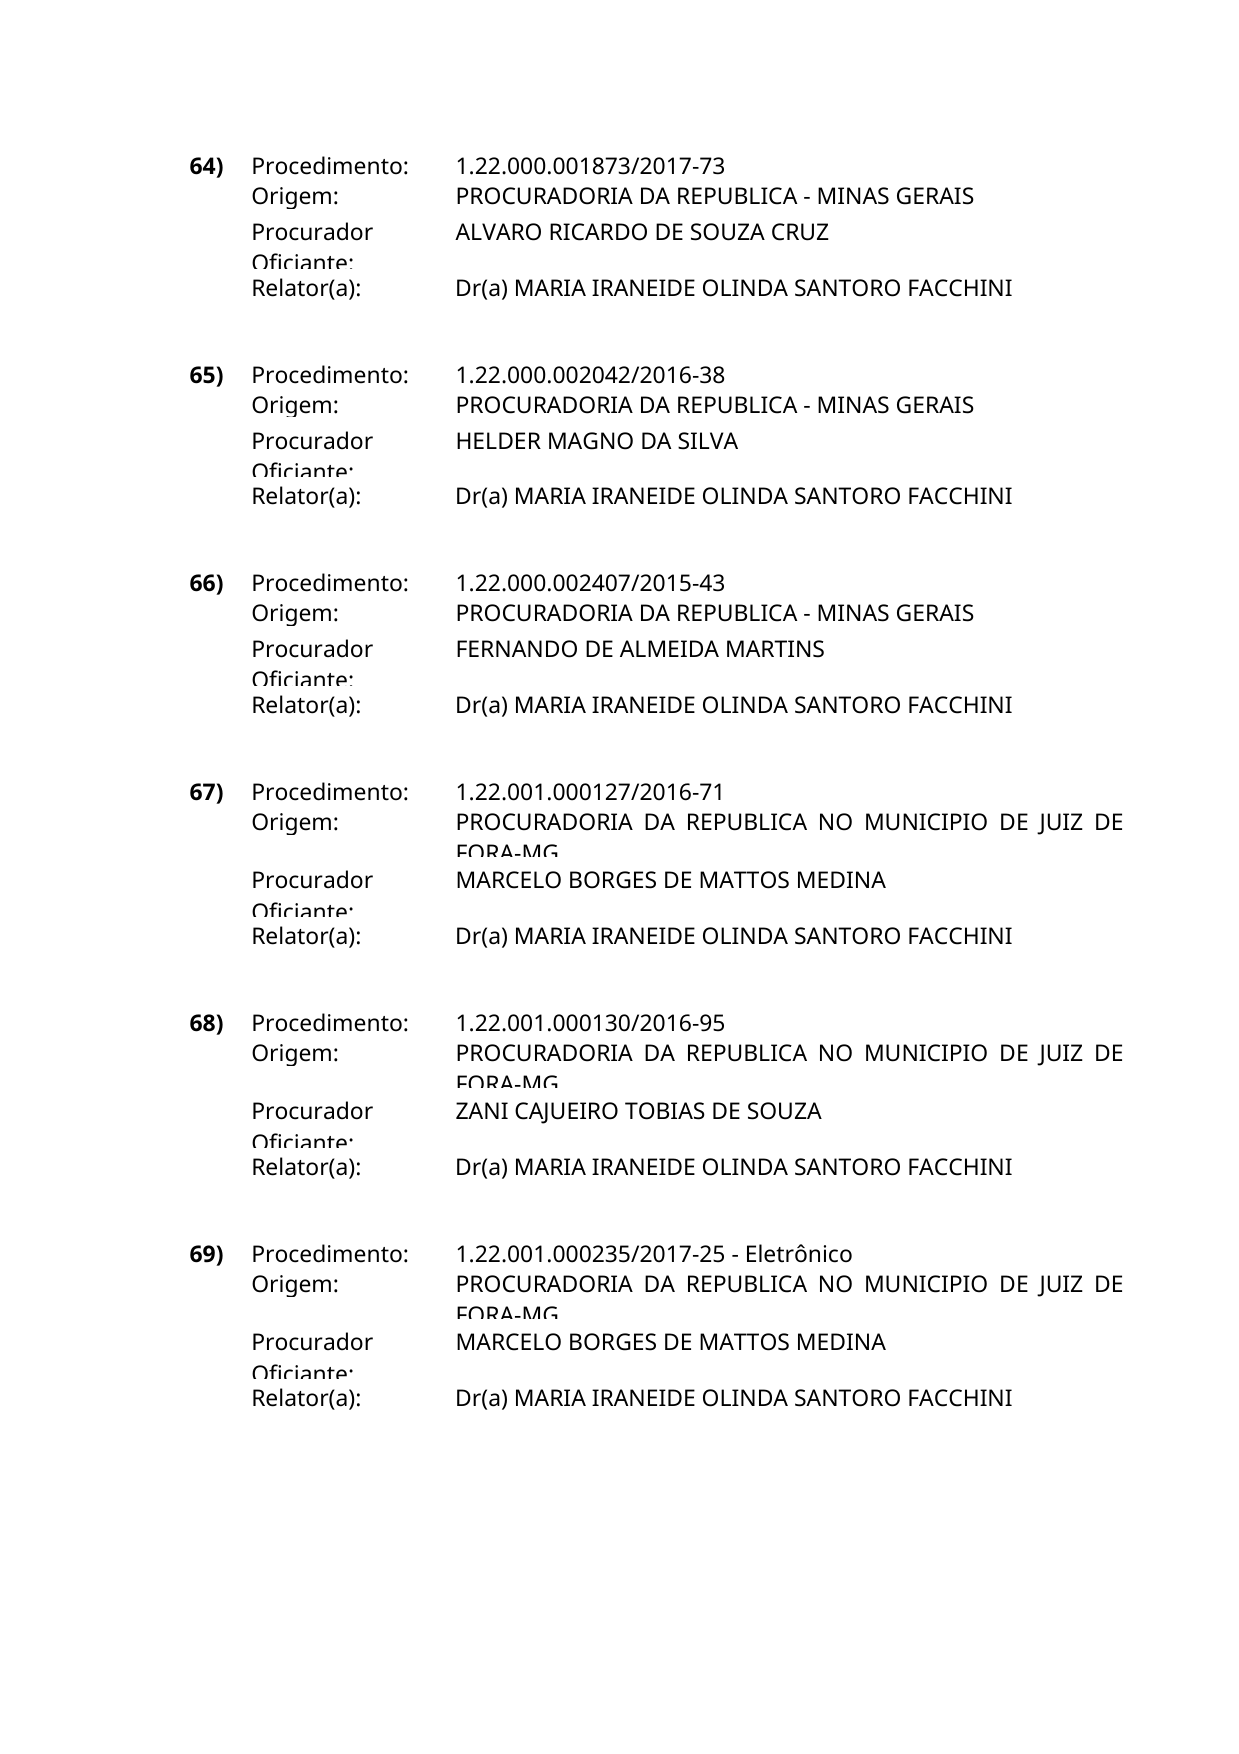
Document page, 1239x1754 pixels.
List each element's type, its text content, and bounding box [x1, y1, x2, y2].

table_cell [1125, 1151, 1239, 1181]
table_cell [1125, 950, 1239, 1007]
table_cell [0, 209, 189, 216]
table_cell Origem: [251, 806, 455, 834]
table_cell Procurador Oficiante: [251, 216, 455, 268]
table_cell [0, 1181, 189, 1238]
table_cell [189, 719, 251, 776]
table_header Dr(a) MARIA IRANEIDE OLINDA SANTORO FACCHINI [455, 1151, 1122, 1179]
table_cell [189, 1088, 251, 1095]
table_cell 1.22.000.002407/2015-43 [455, 567, 1124, 596]
table_cell [455, 719, 1124, 776]
table_cell [1125, 1296, 1239, 1319]
table_cell [189, 480, 251, 510]
table_cell Procedimento: [251, 150, 455, 178]
table_cell [1125, 216, 1239, 267]
table_cell [189, 834, 251, 857]
table_cell [0, 1151, 189, 1181]
table_cell [0, 776, 189, 804]
table_cell [251, 1296, 455, 1319]
table_cell 1.22.001.000127/2016-71 [455, 776, 1124, 804]
table_cell [0, 567, 189, 596]
table_cell [0, 480, 189, 510]
table_header Dr(a) MARIA IRANEIDE OLINDA SANTORO FACCHINI [455, 1382, 1122, 1410]
table_cell [0, 689, 189, 719]
table_cell [1125, 1037, 1239, 1065]
table_cell [0, 1296, 189, 1319]
table_header Relator(a): [251, 689, 455, 717]
table_cell PROCURADORIA DA REPUBLICA - MINAS GERAIS [455, 180, 1124, 208]
table_cell 66) [189, 567, 251, 596]
table_cell [189, 417, 251, 424]
table_cell 1.22.001.000235/2017-25 - Eletrônico [455, 1238, 1124, 1266]
table_cell FERNANDO DE ALMEIDA MARTINS [455, 633, 1124, 684]
table_header Relator(a): [251, 480, 455, 509]
table_cell [251, 834, 455, 857]
table_cell [0, 1238, 189, 1266]
table_cell [189, 1095, 251, 1146]
table_cell Procedimento: [251, 359, 455, 387]
table_cell [1125, 180, 1239, 208]
table_header Relator(a): [251, 1151, 455, 1179]
table_cell [0, 1065, 189, 1088]
table_cell [0, 920, 189, 950]
table_cell [1125, 567, 1239, 596]
table_cell [0, 1007, 189, 1035]
table_cell [0, 302, 189, 358]
table_cell [1125, 417, 1239, 424]
table_cell [0, 597, 189, 626]
table_cell [189, 1319, 251, 1326]
table_cell [251, 1181, 455, 1238]
table_cell [251, 417, 455, 424]
table_cell [0, 1319, 189, 1326]
table_cell [1125, 425, 1239, 476]
table_cell [1125, 359, 1239, 387]
table_cell [0, 425, 189, 476]
table_cell [251, 719, 455, 776]
table_cell [1125, 272, 1239, 302]
table_cell [189, 689, 251, 719]
table_cell [189, 1326, 251, 1377]
table_cell [251, 626, 455, 633]
table_header Dr(a) MARIA IRANEIDE OLINDA SANTORO FACCHINI [455, 920, 1122, 948]
table_cell PROCURADORIA DA REPUBLICA - MINAS GERAIS [455, 389, 1124, 417]
table_cell [189, 920, 251, 950]
table_cell [1125, 834, 1239, 857]
table_cell [455, 302, 1124, 358]
table_cell Origem: [251, 389, 455, 417]
table_cell [251, 950, 455, 1007]
table_header Relator(a): [251, 272, 455, 300]
table_cell MARCELO BORGES DE MATTOS MEDINA [455, 864, 1124, 915]
table_cell [455, 209, 1124, 216]
table_cell [0, 1382, 189, 1412]
table_cell [455, 857, 1124, 864]
table_cell [189, 857, 251, 864]
table_cell [0, 359, 189, 387]
table_cell [0, 857, 189, 864]
table_cell 68) [189, 1007, 251, 1035]
table_cell [0, 719, 189, 776]
table_cell [1125, 510, 1239, 567]
table_cell [1125, 1088, 1239, 1095]
table_cell [189, 272, 251, 302]
table_cell Procedimento: [251, 1238, 455, 1266]
table_cell [1125, 776, 1239, 804]
table_cell [189, 209, 251, 216]
table_cell [251, 1319, 455, 1326]
table_cell HELDER MAGNO DA SILVA [455, 425, 1124, 476]
table_cell [1125, 597, 1239, 626]
table_cell [1125, 1268, 1239, 1296]
table_cell [0, 1268, 189, 1296]
table_cell [189, 1268, 251, 1296]
table_cell [251, 302, 455, 358]
table_cell [455, 1181, 1124, 1238]
table_cell [1125, 1065, 1239, 1088]
table_cell [189, 633, 251, 684]
table_cell [189, 302, 251, 358]
table_cell 1.22.000.002042/2016-38 [455, 359, 1124, 387]
table_cell [1125, 150, 1239, 178]
table_cell MARCELO BORGES DE MATTOS MEDINA [455, 1326, 1124, 1377]
table_cell [1125, 719, 1239, 776]
table_cell [0, 272, 189, 302]
table_cell [189, 950, 251, 1007]
table_cell [189, 216, 251, 267]
table_cell [189, 864, 251, 915]
table_cell [0, 864, 189, 915]
table_cell Procurador Oficiante: [251, 1095, 455, 1148]
table_cell [251, 857, 455, 864]
table_cell 64) [189, 150, 251, 178]
table_header Dr(a) MARIA IRANEIDE OLINDA SANTORO FACCHINI [455, 480, 1122, 509]
table_cell PROCURADORIA DA REPUBLICA - MINAS GERAIS [455, 597, 1124, 626]
table_cell [455, 510, 1124, 567]
table_cell [189, 510, 251, 567]
table_cell [189, 180, 251, 208]
table_cell [251, 1065, 455, 1088]
table_header [455, 0, 1124, 150]
table_header Relator(a): [251, 920, 455, 948]
table_header Relator(a): [251, 1382, 455, 1410]
table_cell [189, 1037, 251, 1065]
table_cell [251, 510, 455, 567]
table_cell [455, 626, 1124, 633]
table_cell [1125, 1238, 1239, 1266]
table_header [1125, 0, 1239, 150]
table_cell [189, 806, 251, 834]
table_cell 1.22.001.000130/2016-95 [455, 1007, 1124, 1035]
table_cell [1125, 1326, 1239, 1377]
table_cell Origem: [251, 1268, 455, 1296]
table_cell [1125, 209, 1239, 216]
table_cell [0, 950, 189, 1007]
table_cell [251, 209, 455, 216]
table_cell [1125, 1181, 1239, 1238]
table_cell PROCURADORIA DA REPUBLICA NO MUNICIPIO DE JUIZ DE FORA-MG [455, 806, 1124, 857]
table_cell [1125, 1382, 1239, 1412]
table_cell [1125, 689, 1239, 719]
table_cell [189, 1065, 251, 1088]
table_cell [455, 1088, 1124, 1095]
table_cell [189, 389, 251, 417]
table_cell [0, 1095, 189, 1146]
table_cell [189, 1181, 251, 1238]
table_cell [1125, 806, 1239, 834]
table_header Dr(a) MARIA IRANEIDE OLINDA SANTORO FACCHINI [455, 272, 1122, 300]
table_cell [0, 806, 189, 834]
table_cell Procedimento: [251, 567, 455, 596]
table_cell [1125, 302, 1239, 358]
table_cell PROCURADORIA DA REPUBLICA NO MUNICIPIO DE JUIZ DE FORA-MG [455, 1037, 1124, 1088]
table_cell [1125, 626, 1239, 633]
table_cell PROCURADORIA DA REPUBLICA NO MUNICIPIO DE JUIZ DE FORA-MG [455, 1268, 1124, 1319]
table_cell [189, 1296, 251, 1319]
table_cell Origem: [251, 180, 455, 208]
table_cell [0, 633, 189, 684]
table_cell 69) [189, 1238, 251, 1266]
table_cell [189, 1151, 251, 1181]
table_cell [1125, 633, 1239, 684]
table_cell Procurador Oficiante: [251, 633, 455, 686]
table_cell [1125, 1007, 1239, 1035]
table_cell [0, 834, 189, 857]
table_cell [1125, 1319, 1239, 1326]
table_cell 65) [189, 359, 251, 387]
table_cell [0, 216, 189, 267]
table_cell Origem: [251, 597, 455, 626]
table_cell [0, 389, 189, 417]
table_cell [0, 1326, 189, 1377]
table_cell [455, 417, 1124, 424]
table_cell Procedimento: [251, 1007, 455, 1035]
table_cell [1125, 864, 1239, 915]
table_cell [189, 597, 251, 626]
table_cell [189, 1382, 251, 1412]
table_cell [251, 1088, 455, 1095]
table_header [0, 0, 189, 150]
table_cell [1125, 389, 1239, 417]
table_cell [0, 417, 189, 424]
table_header Dr(a) MARIA IRANEIDE OLINDA SANTORO FACCHINI [455, 689, 1122, 717]
table_cell [0, 1088, 189, 1095]
table_header [189, 0, 251, 150]
table_cell ALVARO RICARDO DE SOUZA CRUZ [455, 216, 1124, 267]
table_cell 1.22.000.001873/2017-73 [455, 150, 1124, 178]
table_cell Procurador Oficiante: [251, 864, 455, 917]
table_cell [189, 425, 251, 476]
table_cell [0, 1037, 189, 1065]
table_cell [0, 150, 189, 178]
table_cell [455, 1319, 1124, 1326]
table_cell 67) [189, 776, 251, 804]
table_cell [1125, 920, 1239, 950]
table_cell [455, 950, 1124, 1007]
table_cell [0, 626, 189, 633]
table_cell [1125, 480, 1239, 510]
table_cell Origem: [251, 1037, 455, 1065]
table_header [251, 0, 455, 150]
table_cell [1125, 857, 1239, 864]
table_cell [1125, 1095, 1239, 1146]
table_cell ZANI CAJUEIRO TOBIAS DE SOUZA [455, 1095, 1124, 1146]
table_cell [0, 180, 189, 208]
table_cell [0, 510, 189, 567]
table_cell Procurador Oficiante: [251, 425, 455, 477]
table_cell [189, 626, 251, 633]
table_cell Procurador Oficiante: [251, 1326, 455, 1379]
table_cell Procedimento: [251, 776, 455, 804]
